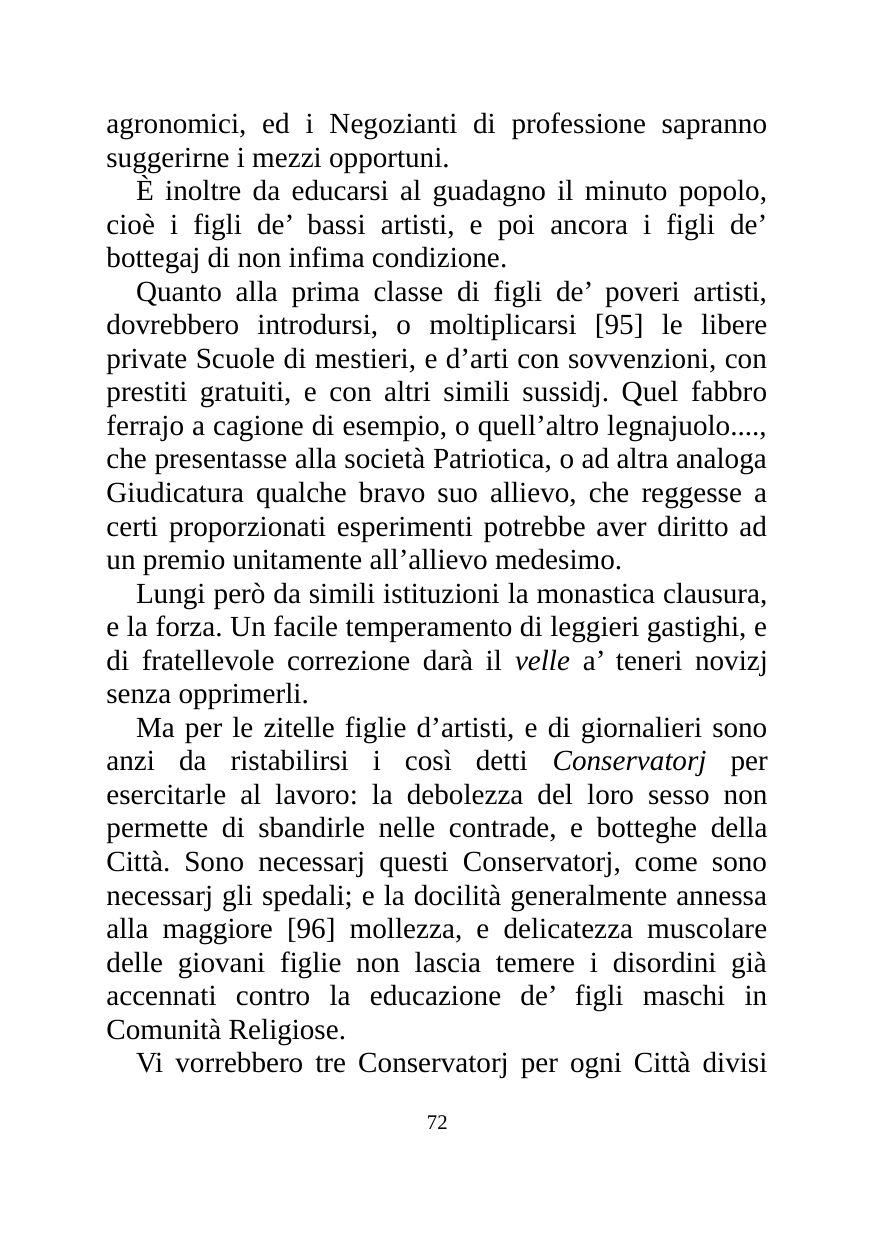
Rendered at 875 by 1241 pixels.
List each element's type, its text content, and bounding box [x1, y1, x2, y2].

text Lungi però da simili istituzioni la monastica clausura, e la forza. Un facile temperamento di leggieri gastighi, e di fratellevole correzione darà il velle a’ teneri novizj senza opprimerli. [106, 576, 768, 710]
text È inoltre da educarsi al guadagno il minuto popolo, cioè i figli de’ bassi artisti, e poi ancora i figli de’ bottegaj di non infima condizione. [106, 173, 768, 274]
text Quanto alla prima classe di figli de’ poveri artisti, dovrebbero introdursi, o moltiplicarsi [95] le libere private Scuole di mestieri, e d’arti con sovvenzioni, con prestiti gratuiti, e con altri simili sussidj. Quel fabbro ferrajo a cagione di esempio, o quell’altro legnajuolo...., che presentasse alla società Patriotica, o ad altra analoga Giudicatura qualche bravo suo allievo, che reggesse a certi proporzionati esperimenti potrebbe aver diritto ad un premio unitamente all’allievo medesimo. [106, 274, 768, 576]
text agronomici, ed i Negozianti di professione sapranno suggerirne i mezzi opportuni. [106, 106, 768, 173]
text Ma per le zitelle figlie d’artisti, e di giornalieri sono anzi da ristabilirsi i così detti Conservatorj per esercitarle al lavoro: la debolezza del loro sesso non permette di sbandirle nelle contrade, e botteghe della Città. Sono necessarj questi Conservatorj, come sono necessarj gli spedali; e la docilità generalmente annessa alla maggiore [96] mollezza, e delicatezza muscolare delle giovani figlie non lascia temere i disordini già accennati contro la educazione de’ figli maschi in Comunità Religiose. [106, 710, 768, 1045]
text Vi vorrebbero tre Conservatorj per ogni Città divisi [106, 1045, 768, 1079]
